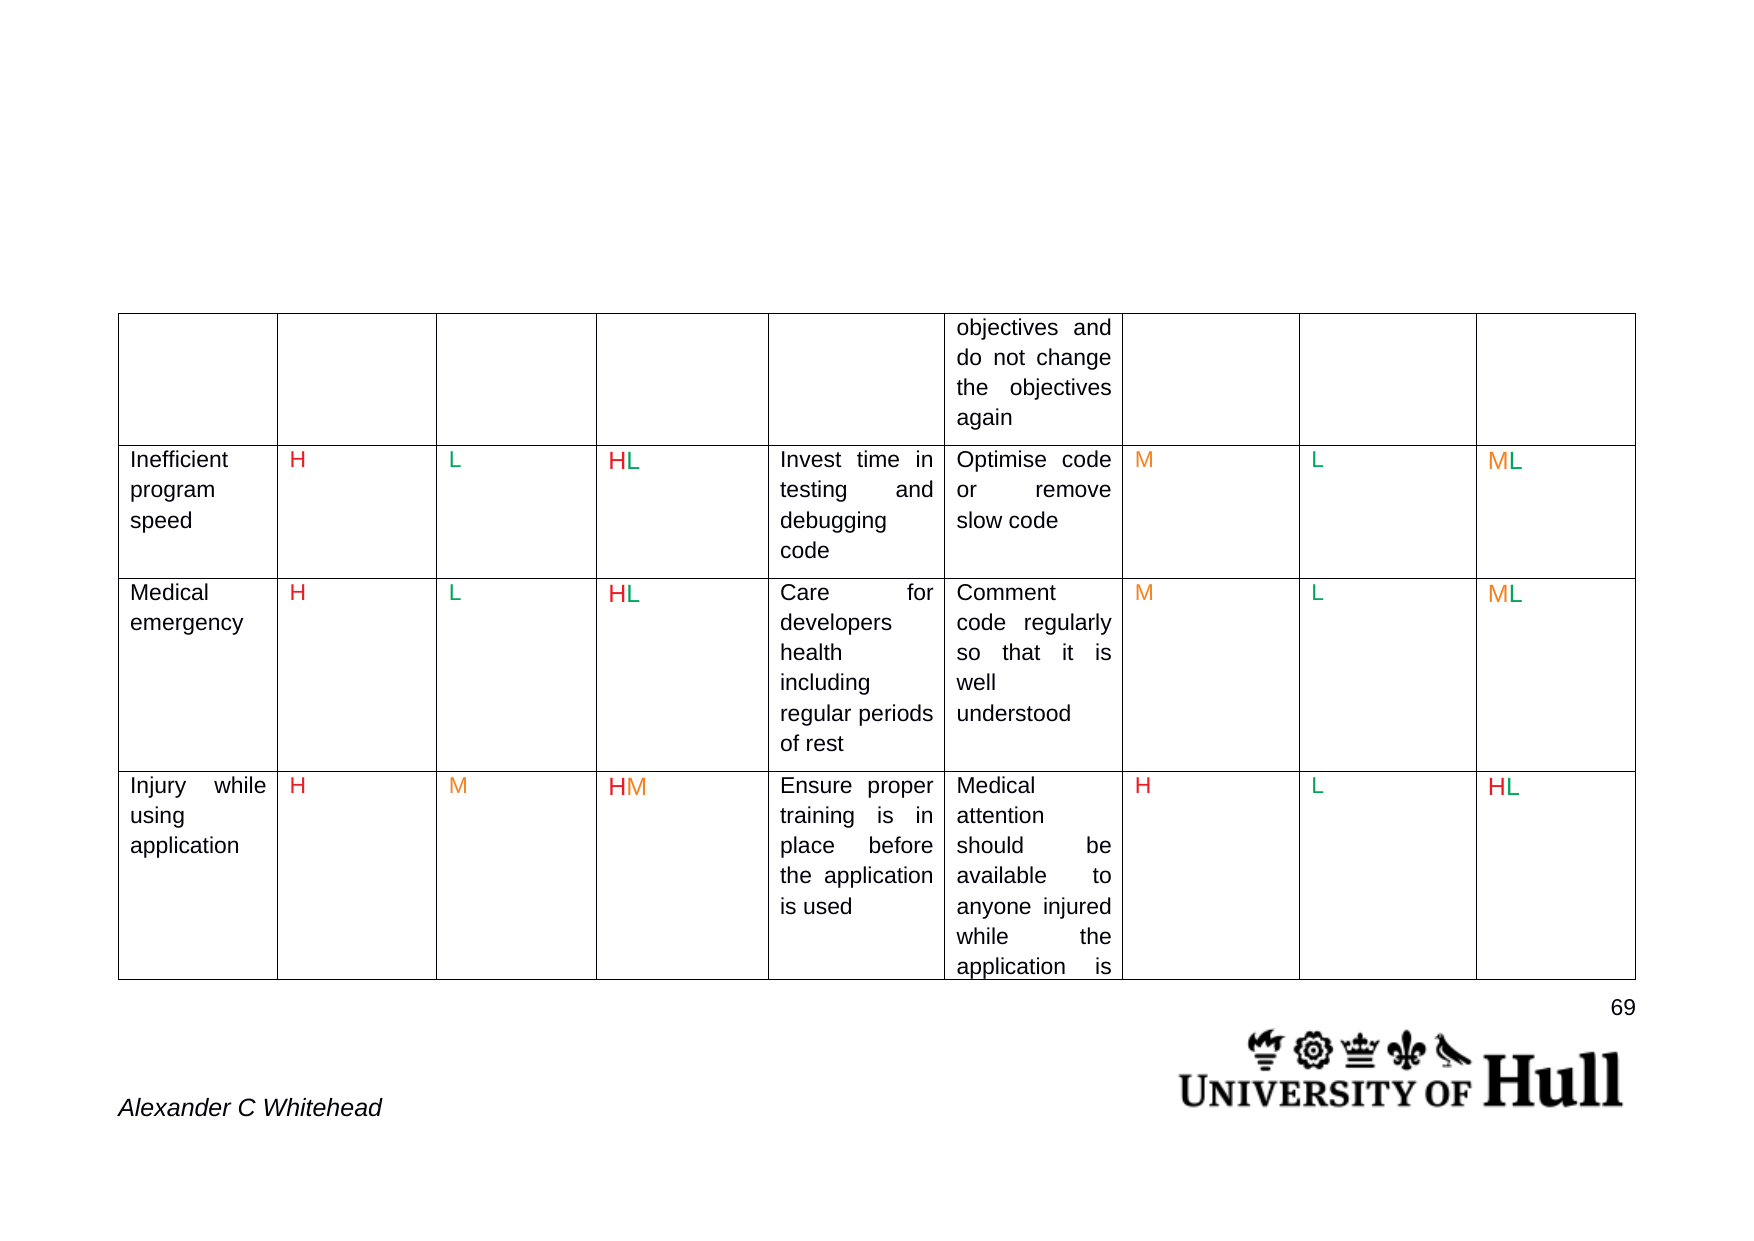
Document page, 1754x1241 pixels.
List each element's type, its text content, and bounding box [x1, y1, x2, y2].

table_cell Medical emergency [119, 579, 277, 771]
table_cell Injury while using application [119, 772, 277, 979]
table_cell L [1300, 579, 1476, 771]
table_cell L [437, 446, 596, 578]
table_cell HL [597, 579, 768, 771]
table_cell L [437, 579, 596, 771]
table_cell M [1123, 446, 1299, 578]
table_cell Comment code regularly so that it is well understood [945, 579, 1122, 771]
table_cell [1477, 314, 1635, 445]
table_cell [1123, 314, 1299, 445]
table_cell HM [597, 772, 768, 979]
table_cell ML [1477, 446, 1635, 578]
table_cell [437, 314, 596, 445]
table_cell H [1123, 772, 1299, 979]
table_cell objectives and do not change the objectives again [945, 314, 1122, 445]
table_cell M [437, 772, 596, 979]
table_cell [278, 314, 436, 445]
table_cell L [1300, 772, 1476, 979]
table_cell L [1300, 446, 1476, 578]
table_cell Optimise code or remove slow code [945, 446, 1122, 578]
table_cell [119, 314, 277, 445]
table_cell Medical attention should be available to anyone injured while the application is [945, 772, 1122, 979]
table_cell H [278, 579, 436, 771]
table_cell [597, 314, 768, 445]
picture [1172, 1020, 1632, 1117]
table_cell H [278, 446, 436, 578]
table_cell H [278, 772, 436, 979]
table_cell Care for developers health including regular periods of rest [769, 579, 944, 771]
table_cell Inefficient program speed [119, 446, 277, 578]
table_cell Invest time in testing and debugging code [769, 446, 944, 578]
table_cell HL [597, 446, 768, 578]
table_cell Ensure proper training is in place before the application is used [769, 772, 944, 979]
table_cell [769, 314, 944, 445]
table_cell [1300, 314, 1476, 445]
table_cell HL [1477, 772, 1635, 979]
table_cell M [1123, 579, 1299, 771]
table_cell ML [1477, 579, 1635, 771]
